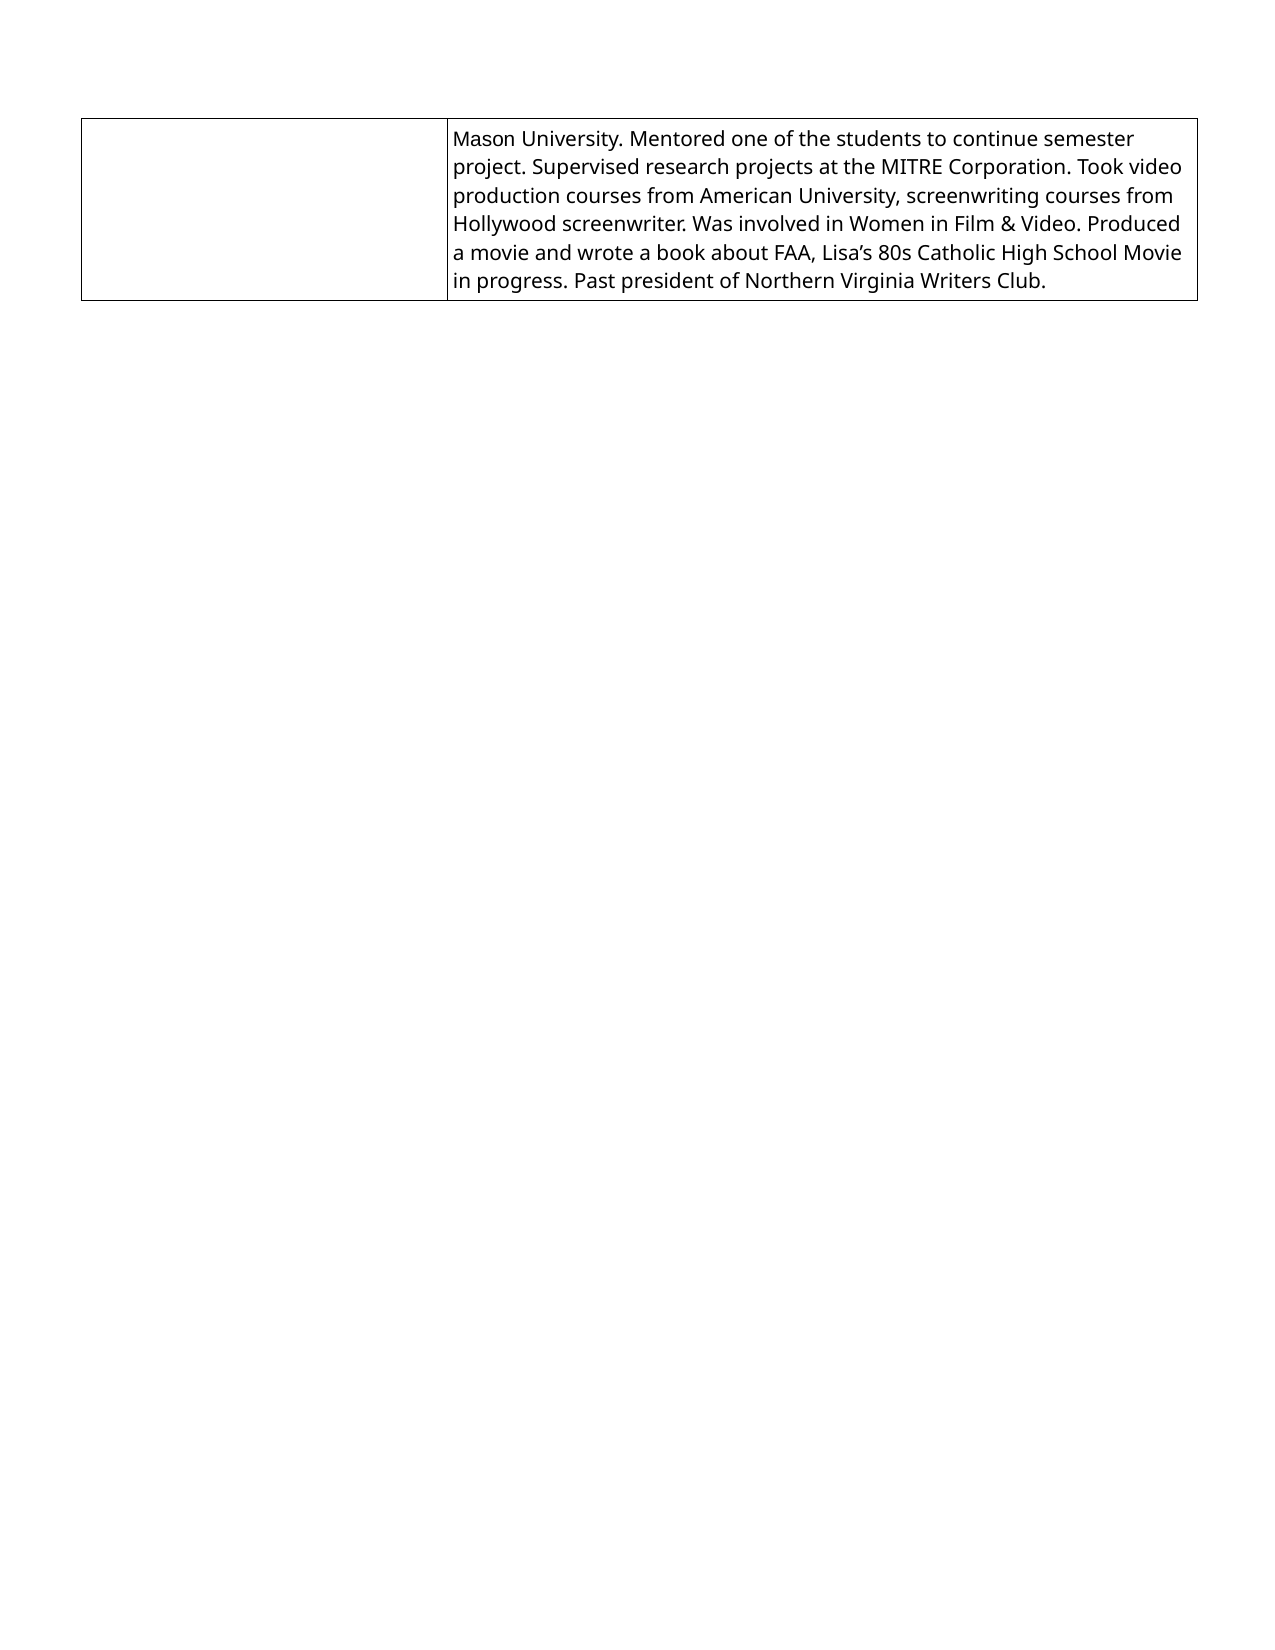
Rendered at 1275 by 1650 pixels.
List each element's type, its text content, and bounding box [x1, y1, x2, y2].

table_header Mason University. Mentored one of the students to continue semester project. Supervised research projects at the MITRE Corporation. Took video production courses from American University, screenwriting courses from Hollywood screenwriter. Was involved in Women in Film & Video. Produced a movie and wrote a book about FAA, Lisa’s 80s Catholic High School Movie in progress. Past president of Northern Virginia Writers Club. [448, 119, 1197, 300]
table_header [82, 119, 447, 300]
